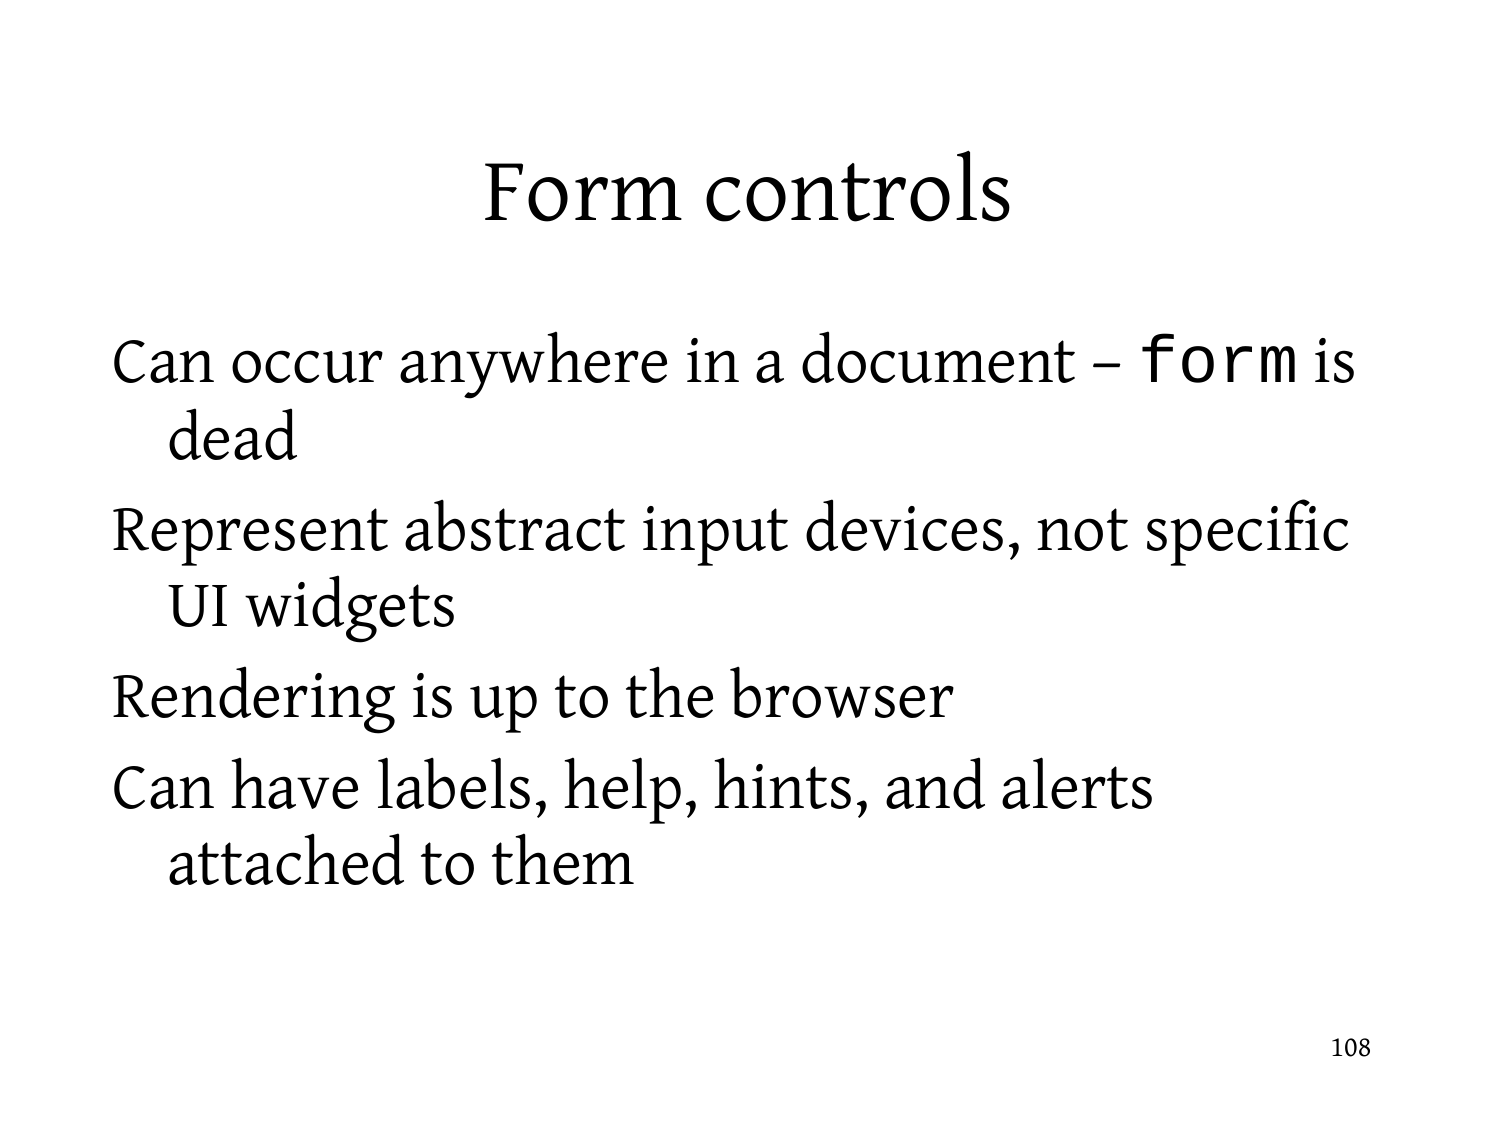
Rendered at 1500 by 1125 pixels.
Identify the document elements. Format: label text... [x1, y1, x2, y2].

title Form controls [112, 63, 1387, 324]
list Can occur anywhere in a document – form is dead Represent abstract input devices, not specific UI widgets Rendering is up to the browser Can have labels, help, hints, and alerts attached to them [112, 324, 1387, 999]
